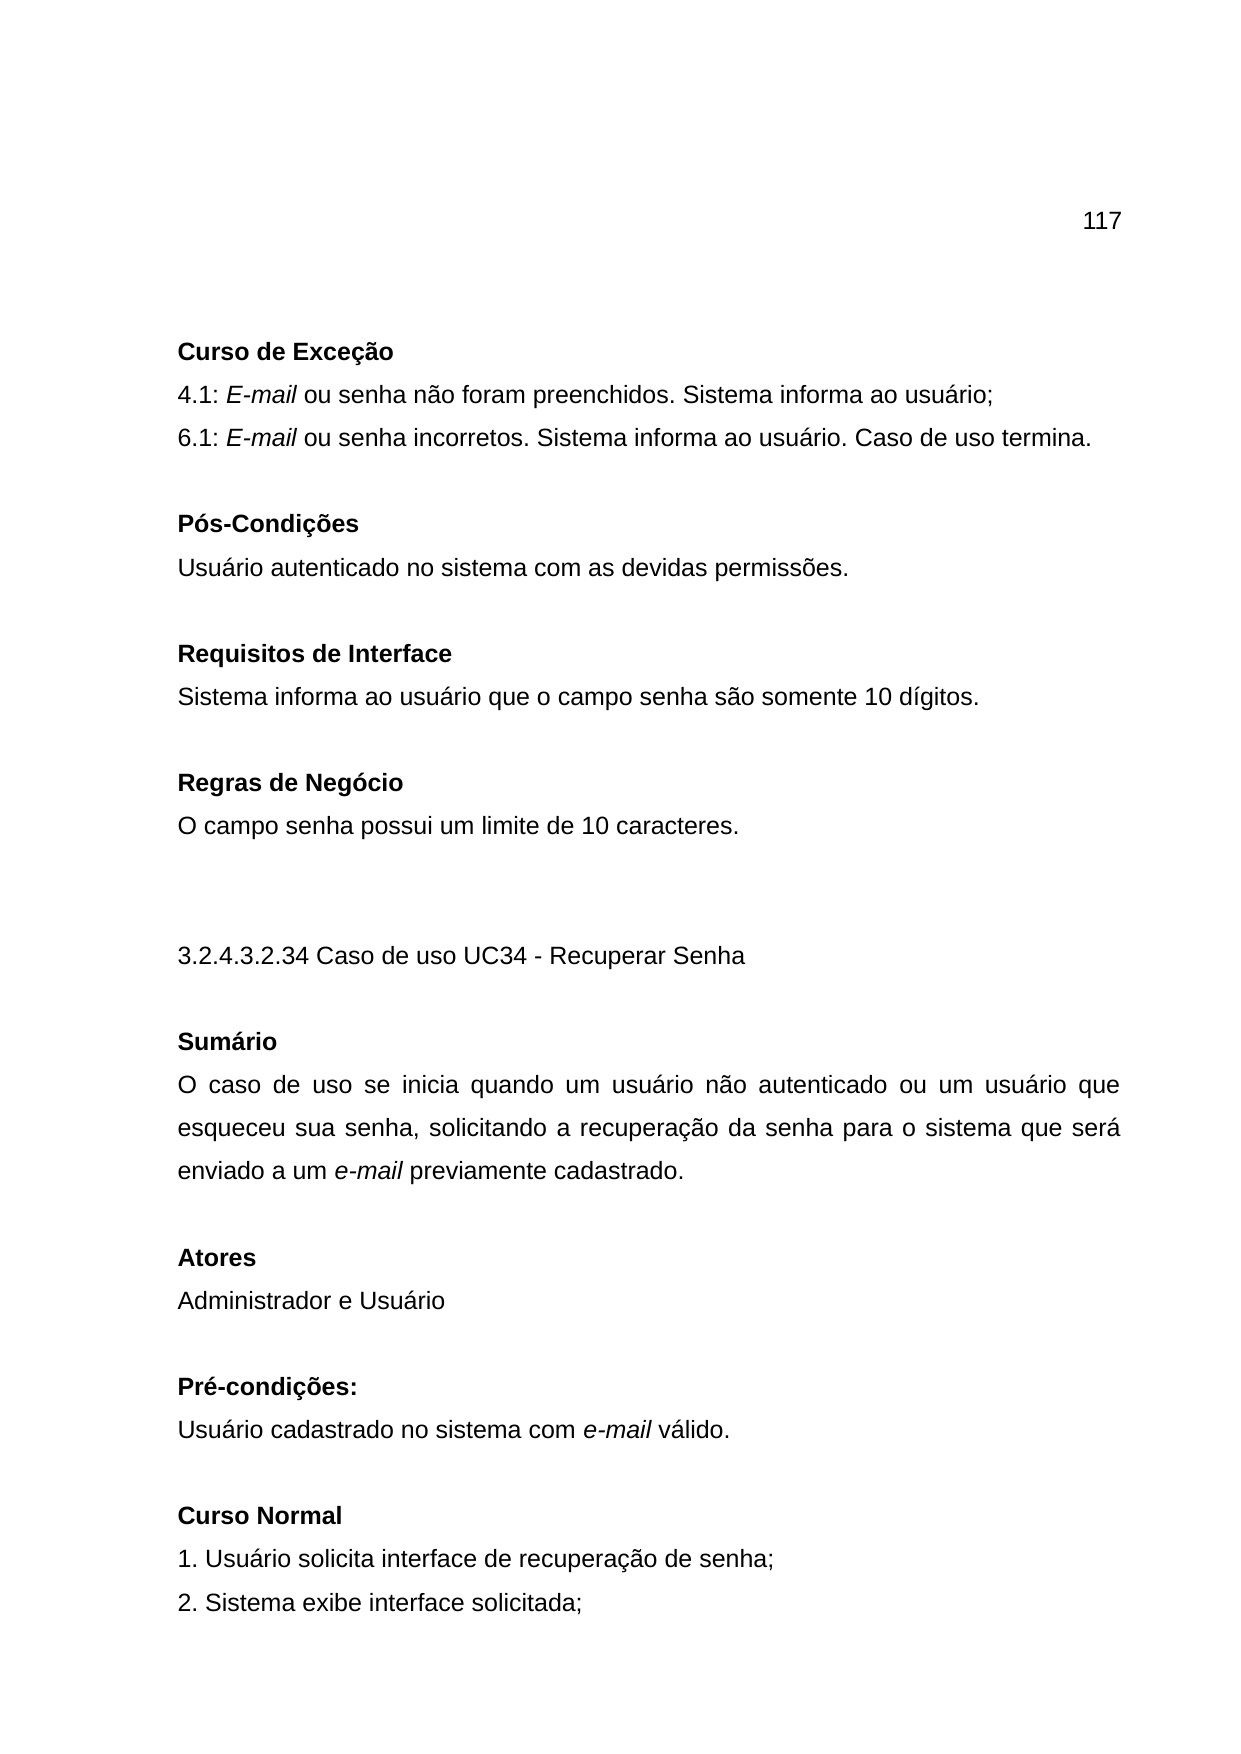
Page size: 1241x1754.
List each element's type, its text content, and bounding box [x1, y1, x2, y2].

text 2. Sistema exibe interface solicitada; [177, 1587, 1122, 1616]
text Requisitos de Interface [177, 639, 1122, 667]
text 1. Usuário solicita interface de recuperação de senha; [177, 1544, 1122, 1573]
text Atores [177, 1242, 1122, 1271]
text Regras de Negócio [177, 768, 1122, 797]
text Sistema informa ao usuário que o campo senha são somente 10 dígitos. [177, 682, 1122, 711]
text O caso de uso se inicia quando um usuário não autenticado ou um usuário que esqueceu sua senha, solicitando a recuperação da senha para o sistema que será enviado a um e-mail previamente cadastrado. [177, 1070, 1122, 1185]
text Usuário autenticado no sistema com as devidas permissões. [177, 552, 1122, 581]
text Curso de Exceção [177, 337, 1122, 366]
text 3.2.4.3.2.34 Caso de uso UC34 - Recuperar Senha [177, 941, 1122, 969]
text Pré-condições: [177, 1372, 1122, 1401]
text Pós-Condições [177, 509, 1122, 538]
text Usuário cadastrado no sistema com e-mail válido. [177, 1415, 1122, 1444]
text O campo senha possui um limite de 10 caracteres. [177, 811, 1122, 840]
text 4.1: E-mail ou senha não foram preenchidos. Sistema informa ao usuário; [177, 380, 1122, 409]
text 6.1: E-mail ou senha incorretos. Sistema informa ao usuário. Caso de uso termina. [177, 423, 1122, 452]
text Administrador e Usuário [177, 1286, 1122, 1314]
text Curso Normal [177, 1501, 1122, 1530]
text Sumário [177, 1027, 1122, 1056]
